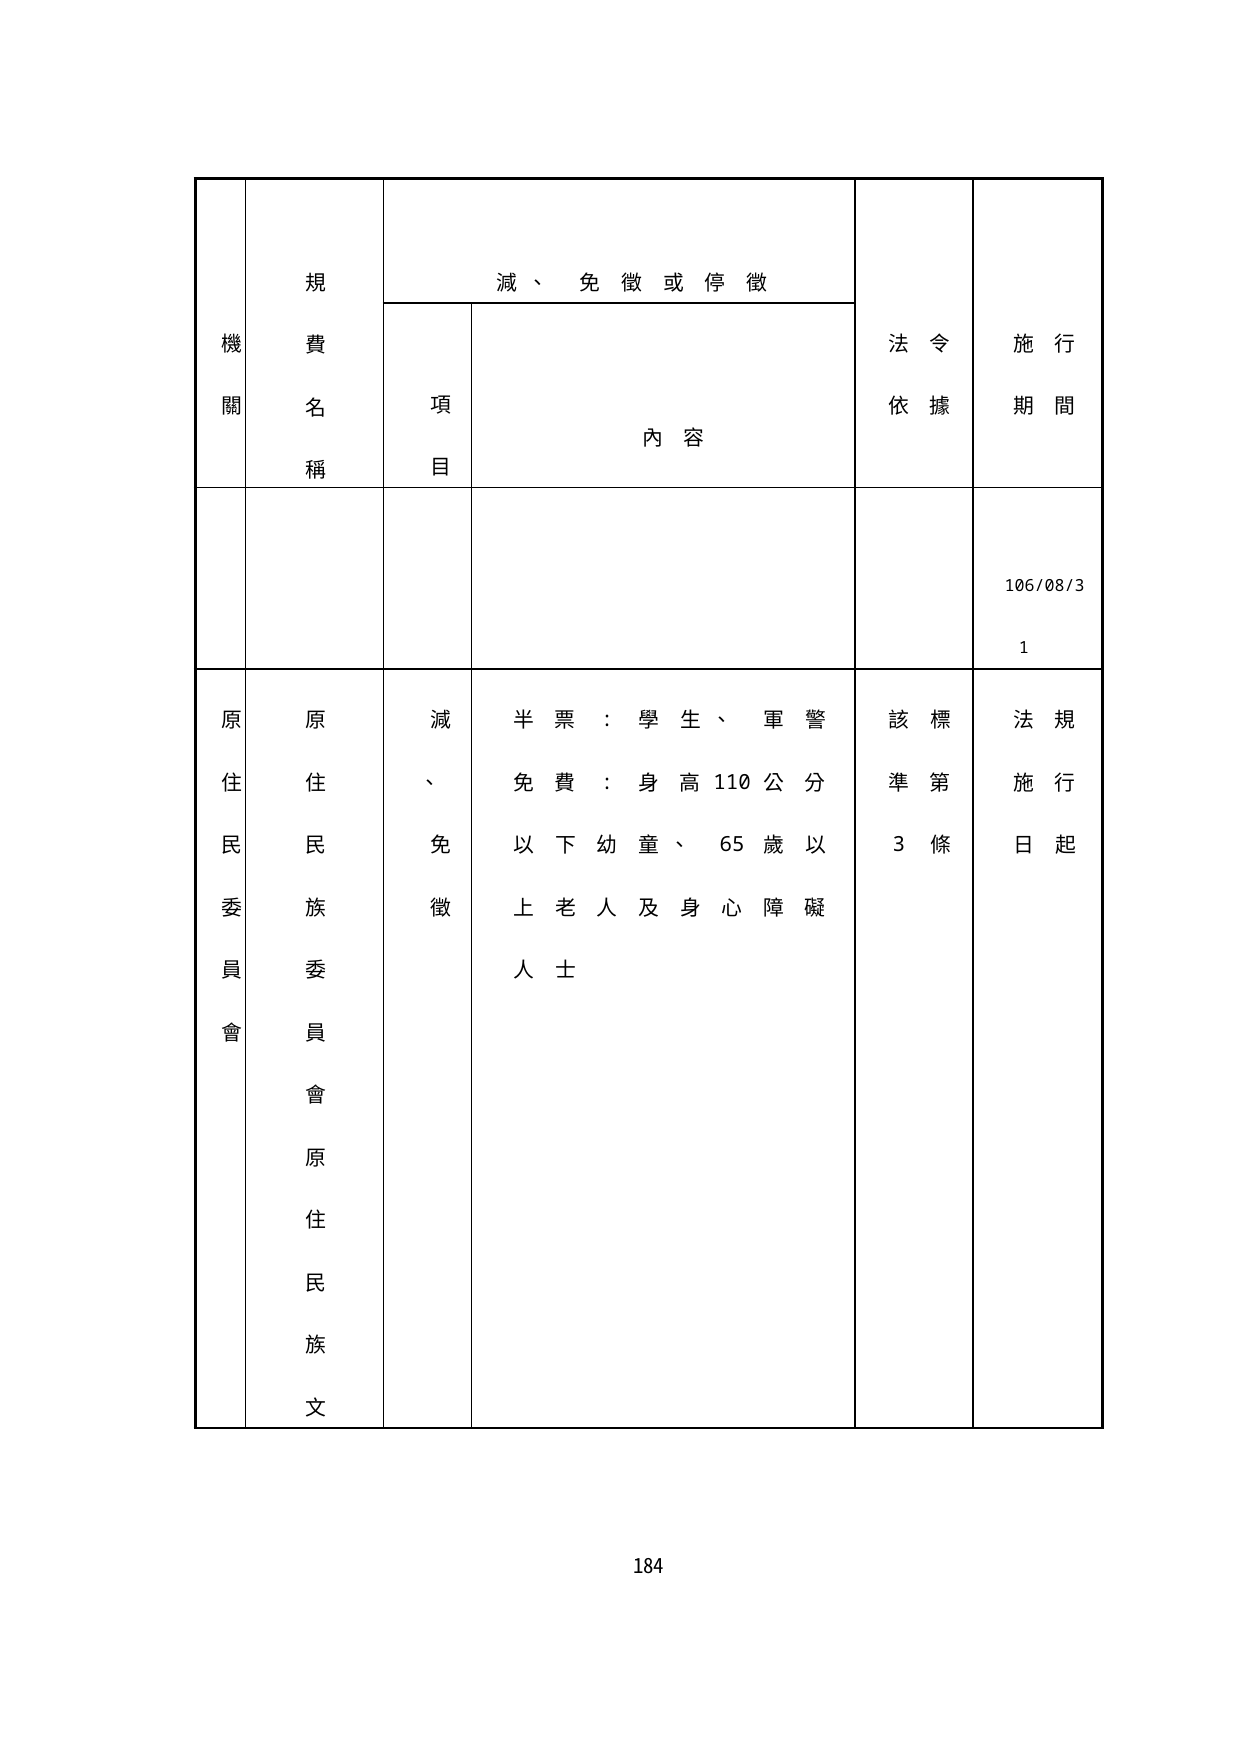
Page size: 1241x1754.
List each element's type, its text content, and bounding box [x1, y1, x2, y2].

table_cell [856, 488, 972, 668]
table_cell 內容 [472, 304, 854, 487]
table_header 減、免徵或停徵 [384, 180, 854, 302]
table_cell [472, 488, 854, 668]
table_cell 半票:學生、軍警 免費:身高110公分以下幼童、65歲以上老人及身心障礙人士 [472, 670, 854, 1427]
table_cell 法規施行日起 [974, 670, 1101, 1427]
table_cell 原住民委員會 [197, 670, 245, 1427]
table_cell [246, 488, 383, 668]
table_cell 減、免徵 [384, 670, 471, 1427]
table_header 施行期間 [974, 180, 1101, 487]
table_cell [197, 488, 245, 668]
table_cell 項目 [384, 304, 471, 487]
table_header 法令依據 [856, 180, 972, 487]
table_cell [384, 488, 471, 668]
table_cell 該標準第3條 [856, 670, 972, 1427]
table_cell 原住民族委員會原住民族文 [246, 670, 383, 1427]
table_cell 106/08/31 [974, 488, 1101, 668]
table_header 規費名稱 [246, 180, 383, 487]
table_header 機關 [197, 180, 245, 487]
